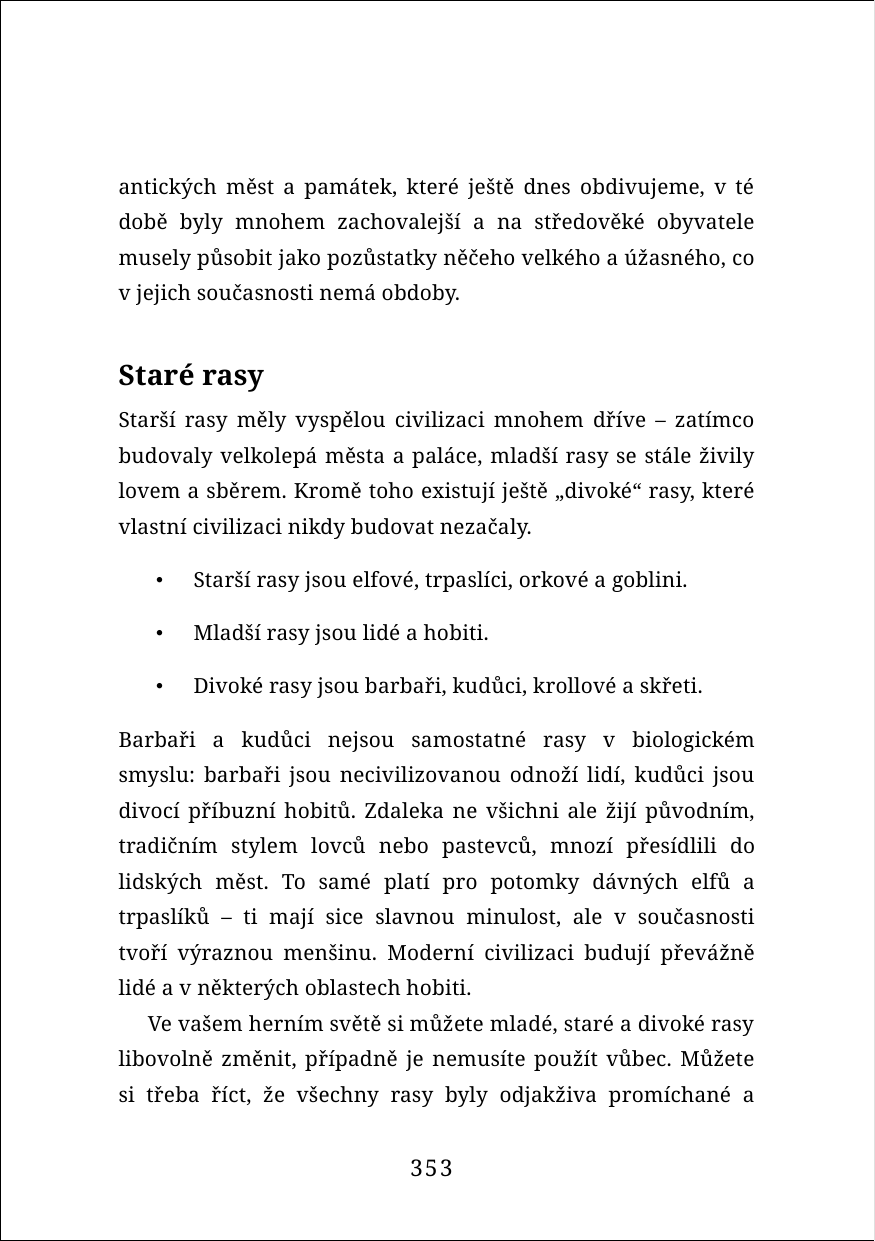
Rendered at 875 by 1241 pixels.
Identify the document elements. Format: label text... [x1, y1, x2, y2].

text antických měst a památek, které ještě dnes obdivujeme, v té době byly mnohem zachovalejší a na středověké obyvatele musely působit jako pozůstatky něčeho velkého a úžasného, co v jejich současnosti nemá obdoby. [118, 172, 756, 307]
list Divoké rasy jsou barbaři, kudůci, krollové a skřeti. [156, 672, 756, 700]
list Starší rasy jsou elfové, trpaslíci, orkové a goblini. [156, 565, 756, 593]
text Barbaři a kudůci nejsou samostatné rasy v biologickém smyslu: barbaři jsou necivilizovanou odnoží lidí, kudůci jsou divocí příbuzní hobitů. Zdaleka ne všichni ale žijí původním, tradičním stylem lovců nebo pastevců, mnozí přesídlili do lidských měst. To samé platí pro potomky dávných elfů a trpaslíků – ti mají sice slavnou minulost, ale v současnosti tvoří výraznou menšinu. Moderní civilizaci budují převážně lidé a v některých oblastech hobiti. Ve vašem herním světě si můžete mladé, staré a divoké rasy libovolně změnit, případně je nemusíte použít vůbec. Můžete si třeba říct, že všechny rasy byly odjakživa promíchané a [118, 725, 756, 1108]
subtitle Staré rasy [118, 355, 756, 393]
list Mladší rasy jsou lidé a hobiti. [156, 618, 756, 647]
text Starší rasy měly vyspělou civilizaci mnohem dříve – zatímco budovaly velkolepá města a paláce, mladší rasy se stále živily lovem a sběrem. Kromě toho existují ještě „divoké“ rasy, které vlastní civilizaci nikdy budovat nezačaly. [118, 405, 756, 540]
